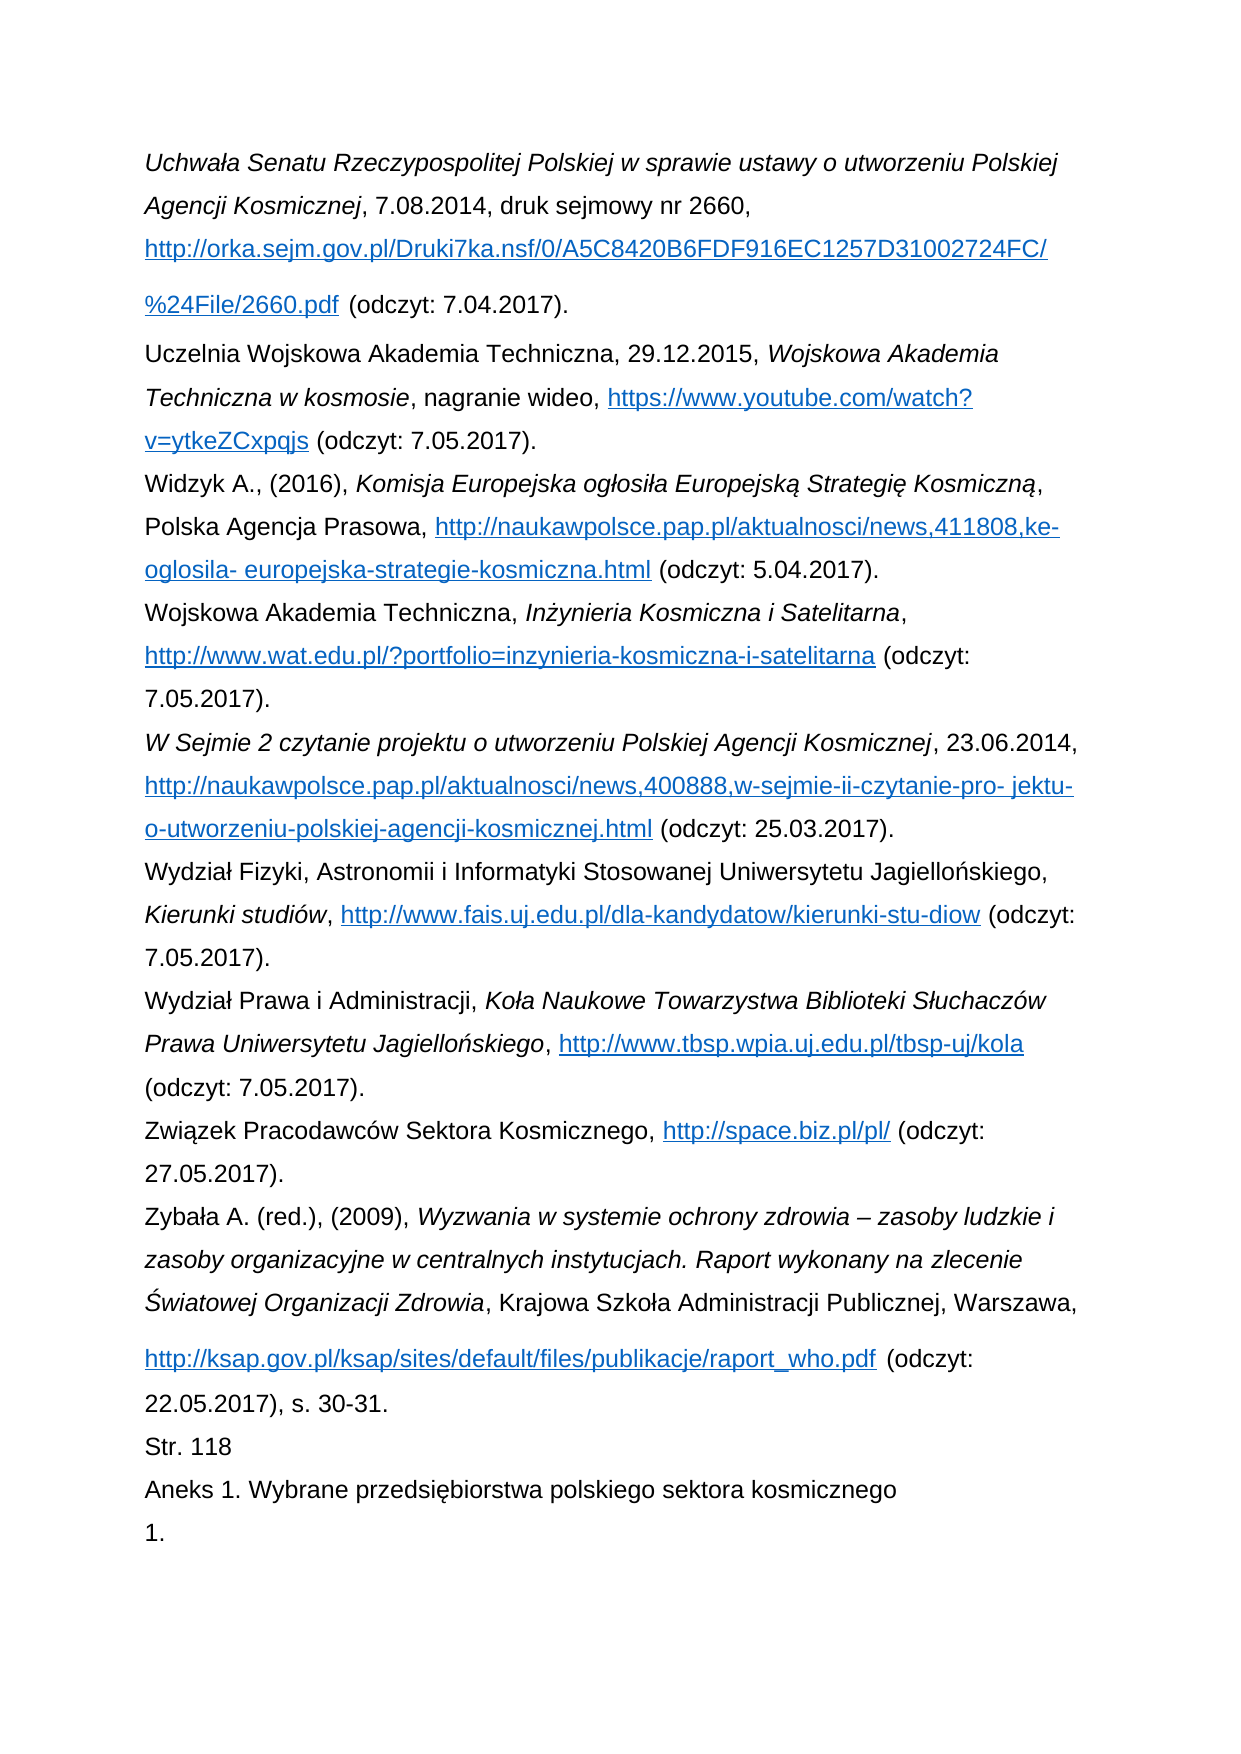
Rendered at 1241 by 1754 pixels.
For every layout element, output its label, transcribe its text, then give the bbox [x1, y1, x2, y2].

text Związek Pracodawców Sektora Kosmicznego, http://space.biz.pl/pl/ (odczyt: 27.05.2017). [144, 1116, 1096, 1188]
text Uczelnia Wojskowa Akademia Techniczna, 29.12.2015, Wojskowa Akademia Techniczna w kosmosie, nagranie wideo, https://www.youtube.com/watch?v=ytkeZCxpqjs (odczyt: 7.05.2017). [144, 339, 1096, 454]
text W Sejmie 2 czytanie projektu o utworzeniu Polskiej Agencji Kosmicznej, 23.06.2014, http://naukawpolsce.pap.pl/aktualnosci/news,400888,w-sejmie-ii-czytanie-pro- jektu-o-utworzeniu-polskiej-agencji-kosmicznej.html (odczyt: 25.03.2017). [144, 728, 1096, 843]
text Wydział Prawa i Administracji, Koła Naukowe Towarzystwa Biblioteki Słuchaczów Prawa Uniwersytetu Jagiellońskiego, http://www.tbsp.wpia.uj.edu.pl/tbsp-uj/kola (odczyt: 7.05.2017). [144, 986, 1096, 1101]
text Str. 118 [144, 1432, 1096, 1461]
text Uchwała Senatu Rzeczypospolitej Polskiej w sprawie ustawy o utworzeniu Polskiej Agencji Kosmicznej, 7.08.2014, druk sejmowy nr 2660, http://orka.sejm.gov.pl/Druki7ka.nsf/0/A5C8420B6FDF916EC1257D31002724FC/%24File/2660.pdf (odczyt: 7.04.2017). [144, 148, 1096, 320]
subtitle Aneks 1. Wybrane przedsiębiorstwa polskiego sektora kosmicznego [144, 1475, 1096, 1504]
text Wydział Fizyki, Astronomii i Informatyki Stosowanej Uniwersytetu Jagiellońskiego, Kierunki studiów, http://www.fais.uj.edu.pl/dla-kandydatow/kierunki-stu-diow (odczyt: 7.05.2017). [144, 857, 1096, 972]
text Widzyk A., (2016), Komisja Europejska ogłosiła Europejską Strategię Kosmiczną, Polska Agencja Prasowa, http://naukawpolsce.pap.pl/aktualnosci/news,411808,ke-oglosila- europejska-strategie-kosmiczna.html (odczyt: 5.04.2017). [144, 469, 1096, 584]
text 1. [144, 1518, 1096, 1547]
text Wojskowa Akademia Techniczna, Inżynieria Kosmiczna i Satelitarna, http://www.wat.edu.pl/?portfolio=inzynieria-kosmiczna-i-satelitarna (odczyt: 7.05.2017). [144, 598, 1096, 713]
text Zybała A. (red.), (2009), Wyzwania w systemie ochrony zdrowia – zasoby ludzkie i zasoby organizacyjne w centralnych instytucjach. Raport wykonany na zlecenie Światowej Organizacji Zdrowia, Krajowa Szkoła Administracji Publicznej, Warszawa, http://ksap.gov.pl/ksap/sites/default/files/publikacje/raport_who.pdf (odczyt: 22.05.2017), s. 30-31. [144, 1202, 1096, 1418]
